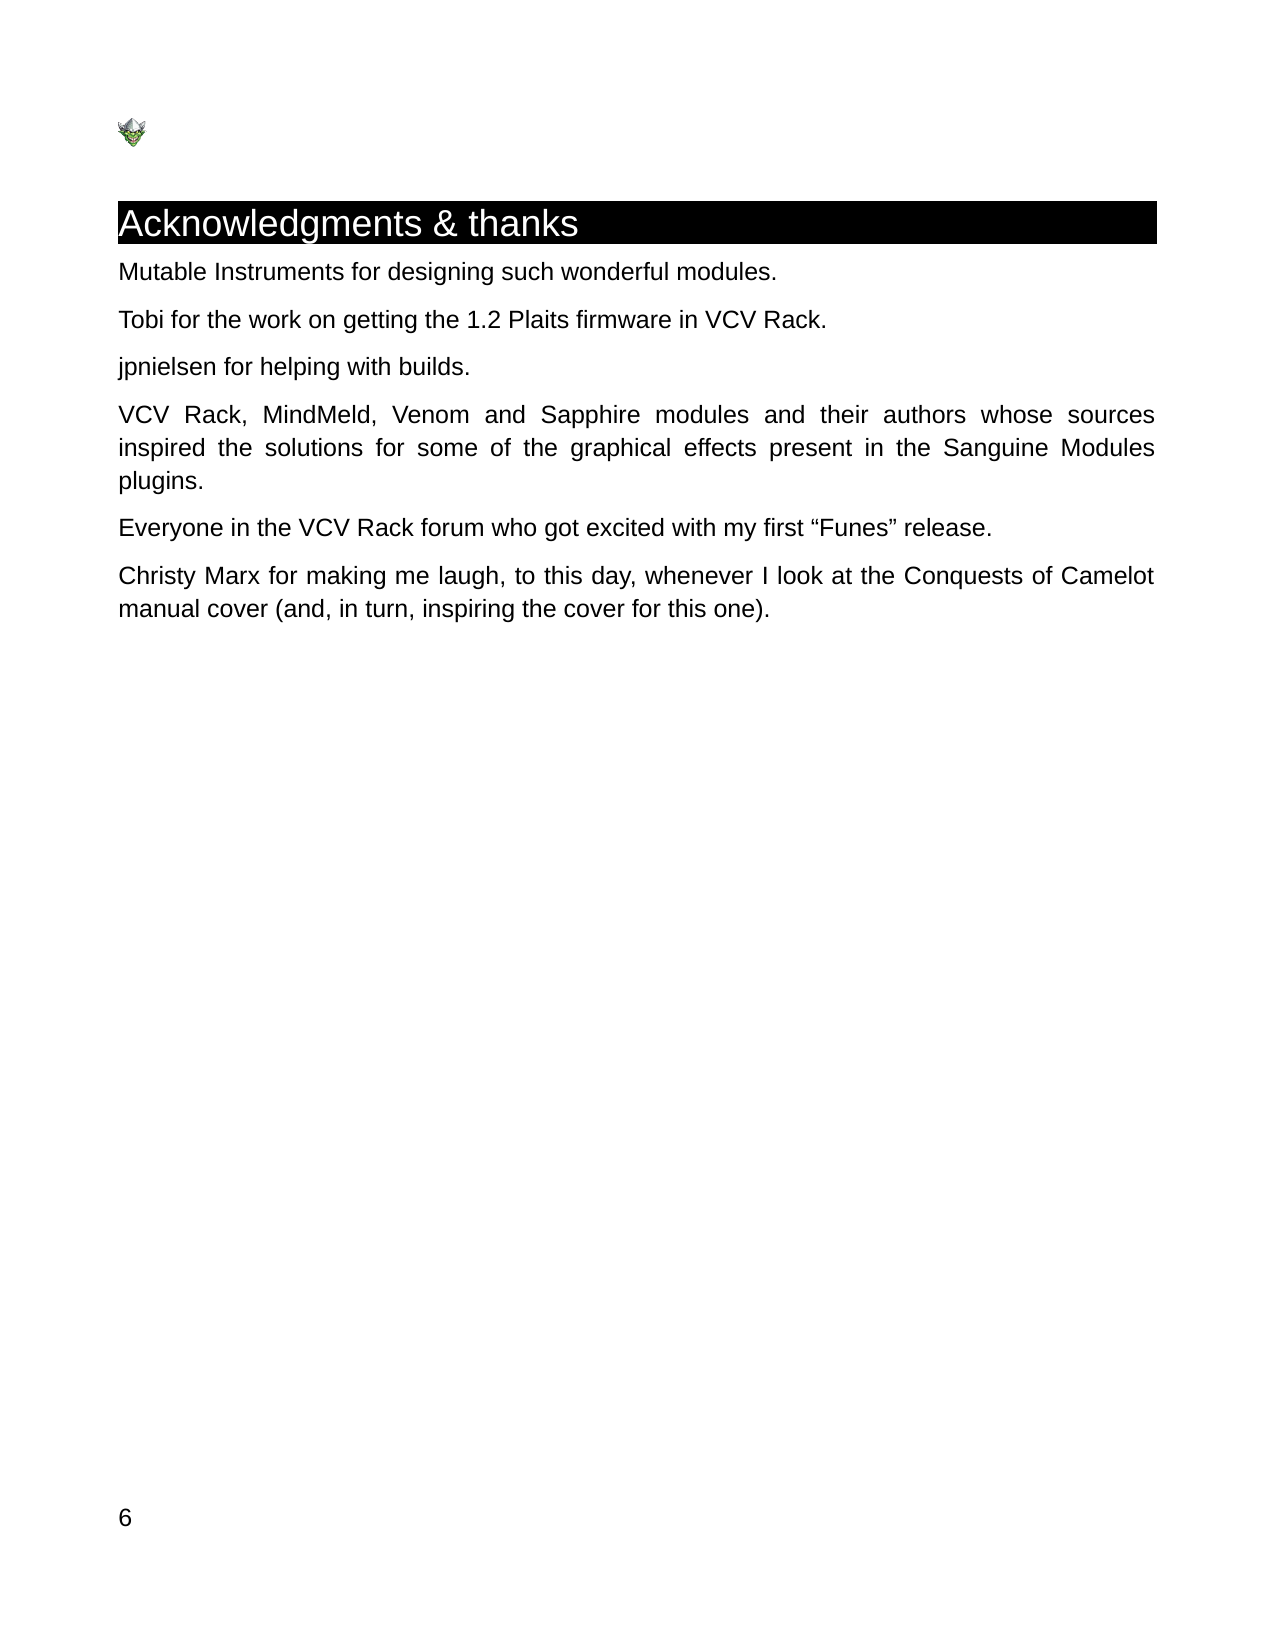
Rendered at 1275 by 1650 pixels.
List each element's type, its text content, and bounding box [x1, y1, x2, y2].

text jpnielsen for helping with builds. [118, 352, 1157, 381]
text Mutable Instruments for designing such wonderful modules. [118, 257, 1157, 286]
text Christy Marx for making me laugh, to this day, whenever I look at the Conquests of Camelot manual cover (and, in turn, inspiring the cover for this one). [118, 561, 1157, 623]
subtitle Acknowledgments & thanks [118, 201, 1157, 244]
text Tobi for the work on getting the 1.2 Plaits firmware in VCV Rack. [118, 304, 1157, 333]
text VCV Rack, MindMeld, Venom and Sapphire modules and their authors whose sources inspired the solutions for some of the graphical effects present in the Sanguine Modules plugins. [118, 400, 1157, 494]
text Everyone in the VCV Rack forum who got excited with my first “Funes” release. [118, 513, 1157, 542]
